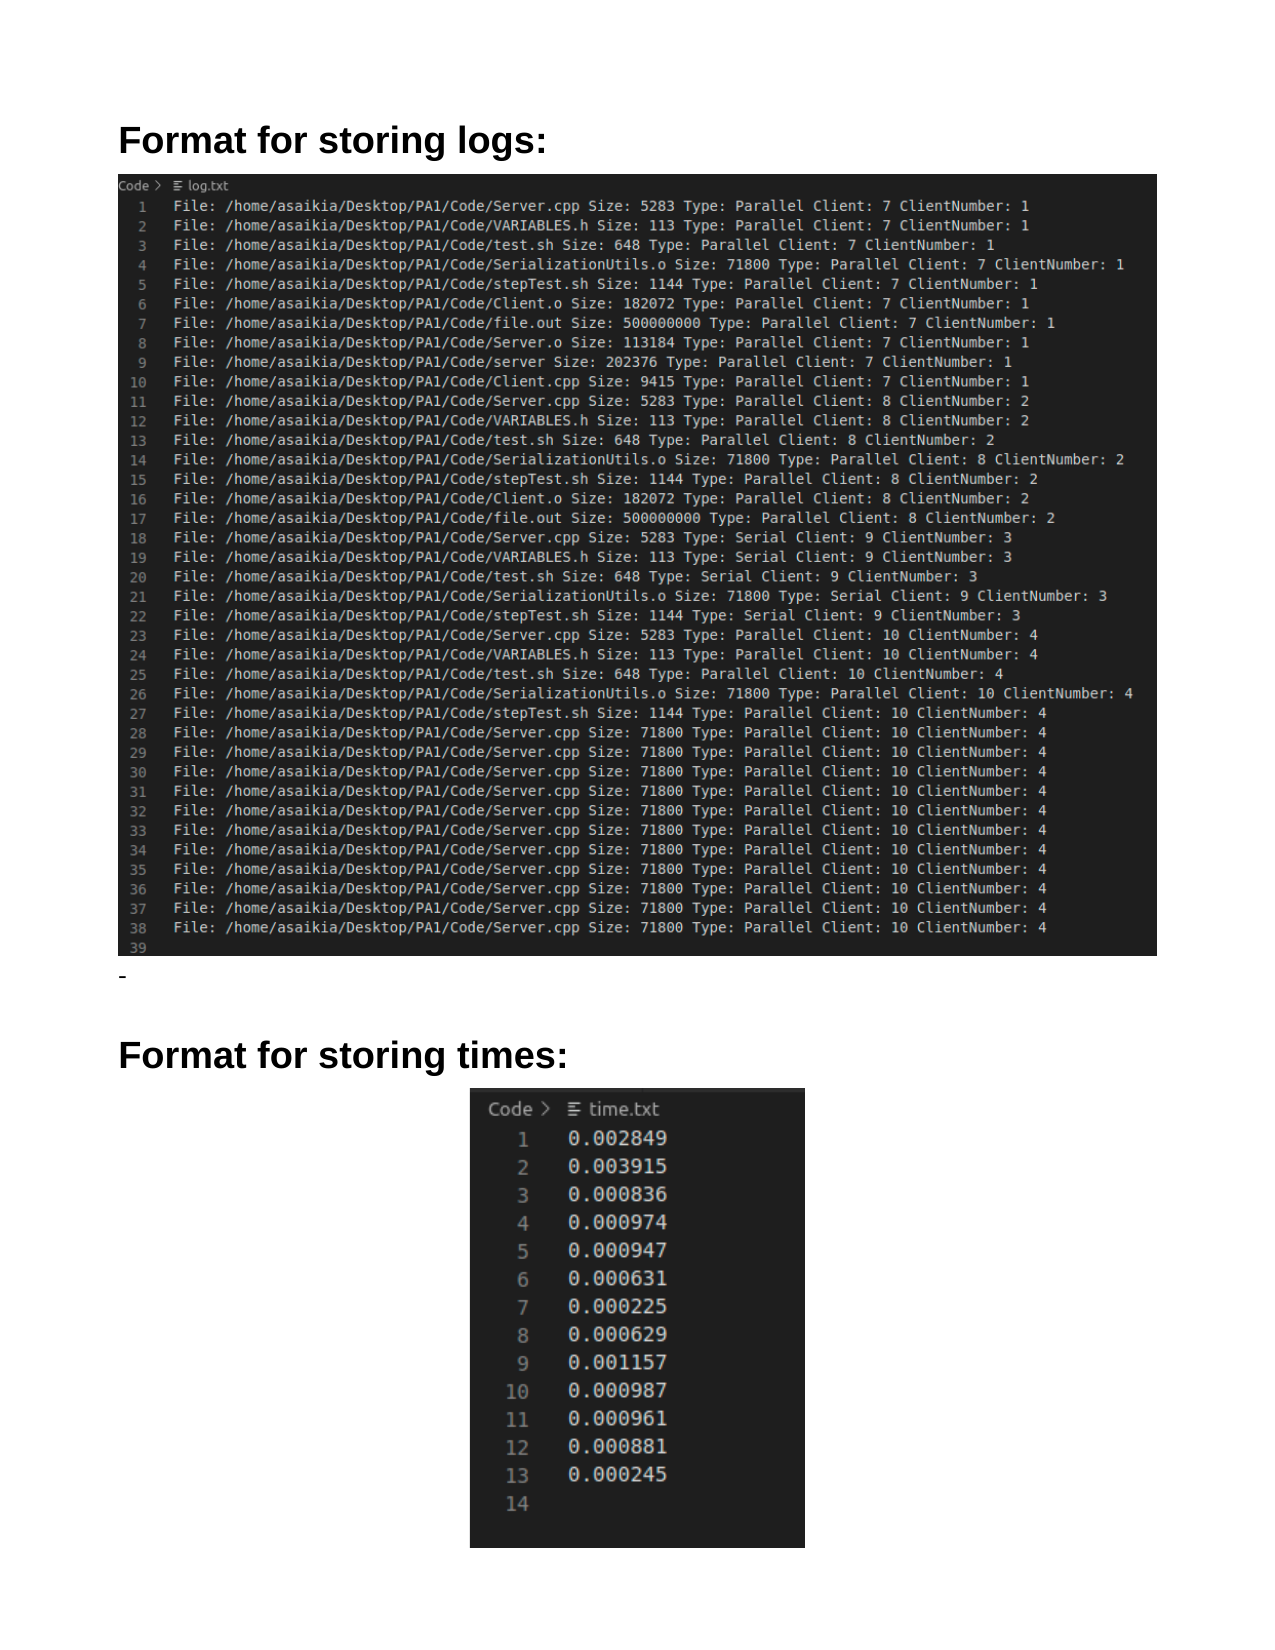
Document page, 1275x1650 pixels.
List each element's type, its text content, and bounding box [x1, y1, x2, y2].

picture [118, 174, 1157, 956]
picture [469, 1088, 805, 1548]
text - [118, 956, 1157, 989]
subtitle Format for storing times: [118, 1032, 1157, 1076]
subtitle Format for storing logs: [118, 118, 1157, 162]
